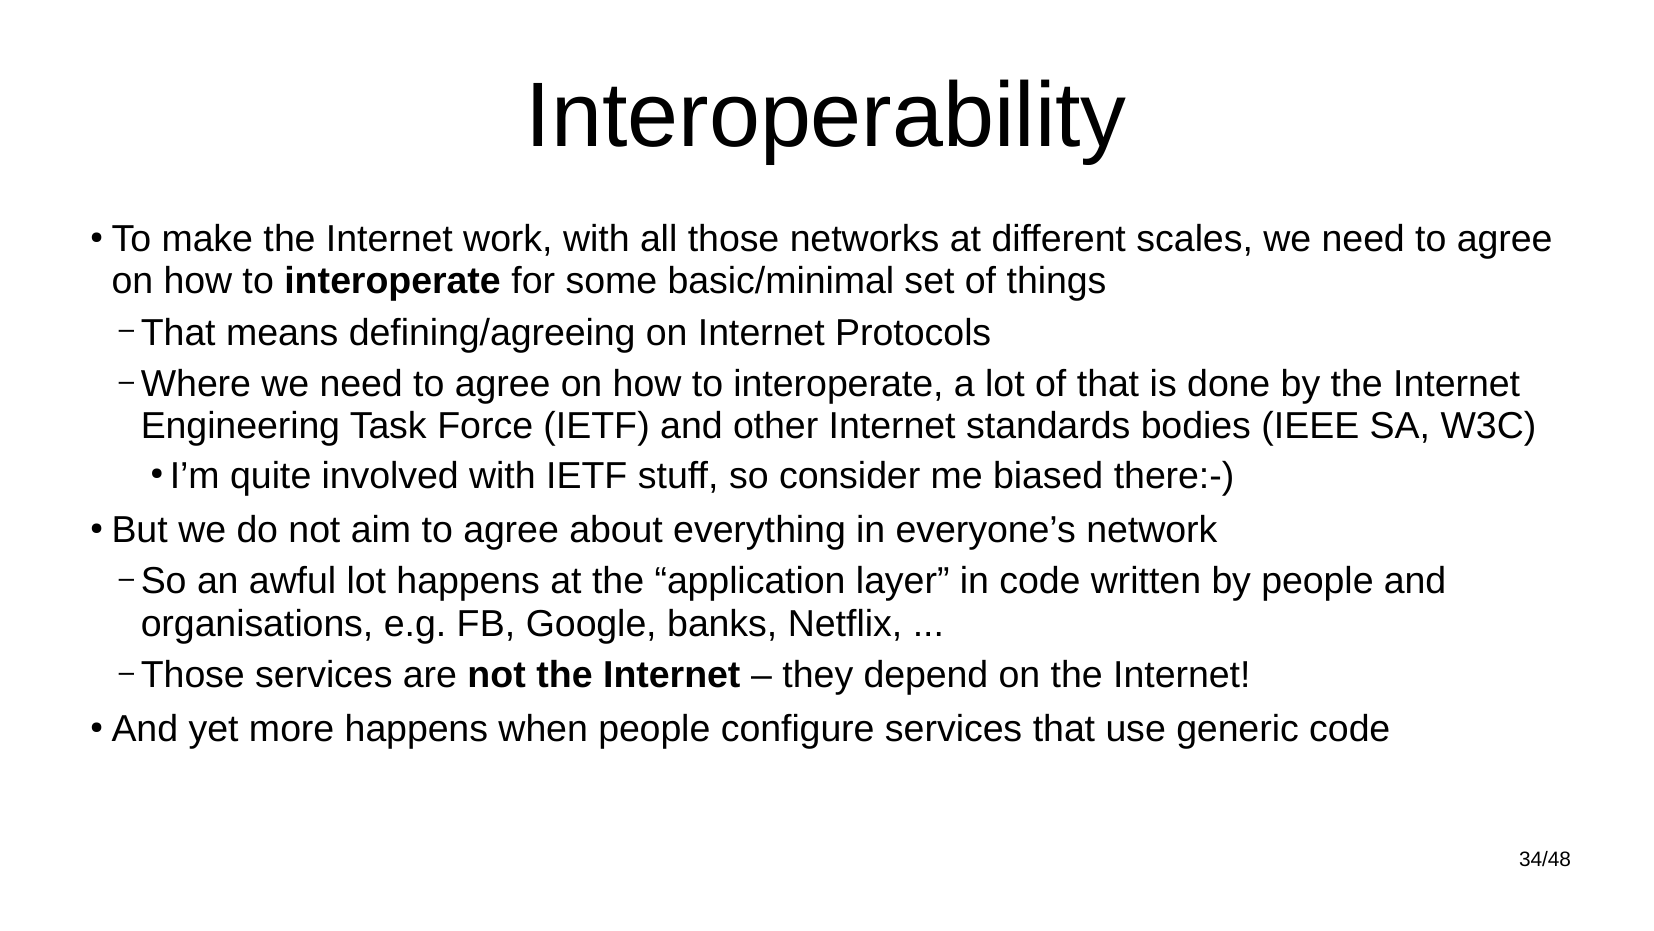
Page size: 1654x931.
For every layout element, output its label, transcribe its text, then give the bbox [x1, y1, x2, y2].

list To make the Internet work, with all those networks at different scales, we need to agree on how to interoperate for some basic/minimal set of things That means defining/agreeing on Internet Protocols Where we need to agree on how to interoperate, a lot of that is done by the Internet Engineering Task Force (IETF) and other Internet standards bodies (IEEE SA, W3C) I’m quite involved with IETF stuff, so consider me biased there:-) But we do not aim to agree about everything in everyone’s network So an awful lot happens at the “application layer” in code written by people and organisations, e.g. FB, Google, banks, Netflix, ... Those services are not the Internet – they depend on the Internet! And yet more happens when people configure services that use generic code [82, 217, 1571, 758]
title Interoperability [82, 37, 1571, 193]
